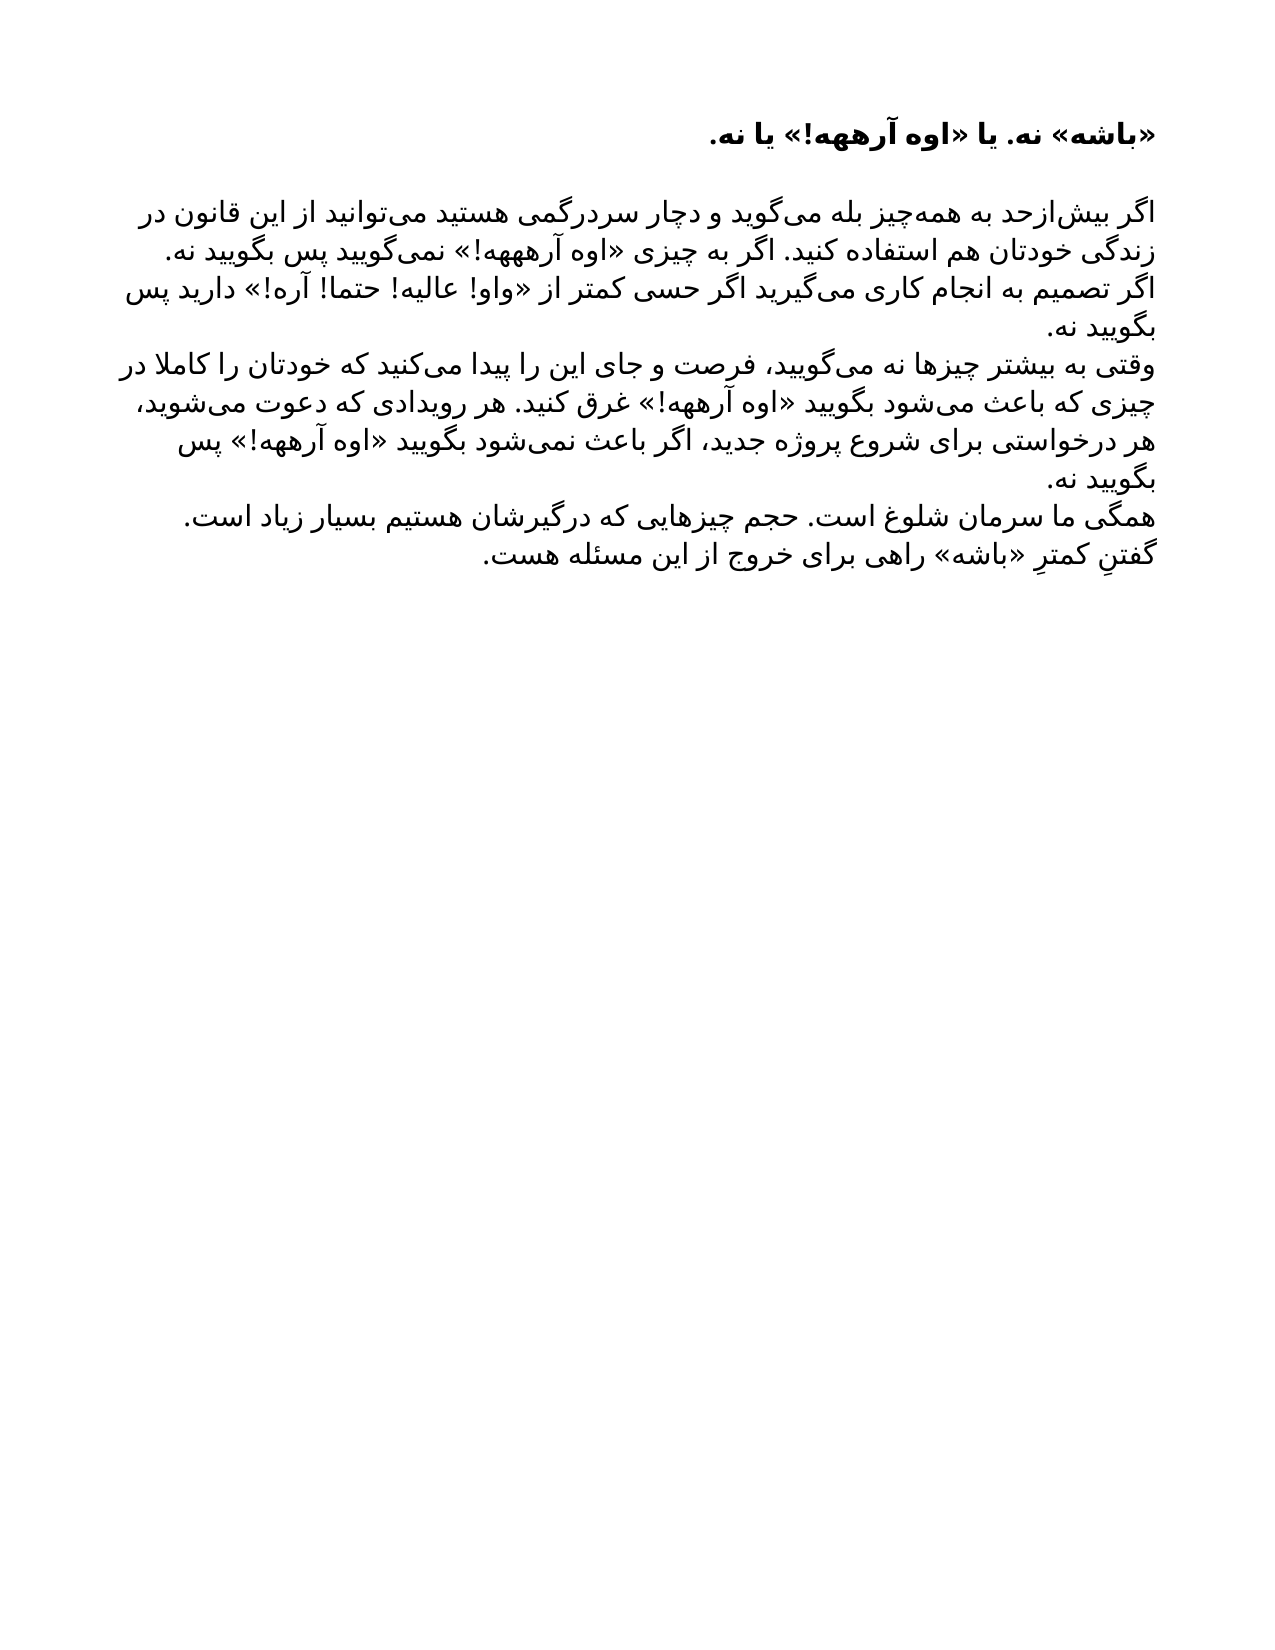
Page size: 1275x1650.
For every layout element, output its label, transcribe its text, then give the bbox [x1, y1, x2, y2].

text اگر تصمیم به انجام کاری می‌گیرید اگر حسی کمتر از «واو! عالیه! حتما! آره!» دارید پس بگویید نه. [118, 272, 1157, 348]
text اگر بیش‌ازحد به همه‌چیز بله می‌گوید و دچار سردرگمی هستید می‌توانید از این قانون در زندگی خودتان هم استفاده کنید. اگر به چیزی «اوه آرهههه!» نمی‌گویید پس بگویید نه. [118, 196, 1157, 272]
text همگی ما سرمان شلوغ است. حجم چیزهایی که درگیرشان هستیم بسیار زیاد است. گفتنِ کمترِ «باشه» راهی برای خروج از این مسئله هست. [118, 500, 1157, 576]
text وقتی به بیشتر چیزها نه می‌گویید، فرصت و جای این را پیدا می‌کنید که خودتان را کاملا در چیزی که باعث می‌شود بگویید «اوه آرههه!» غرق کنید. هر رویدادی که دعوت می‌شوید، هر درخواستی برای شروع پروژه جدید، اگر باعث نمی‌شود بگویید «اوه آرههه!» پس بگویید نه. [118, 348, 1157, 500]
text «باشه» نه. یا «اوه آرههه!» یا نه. [118, 118, 1157, 156]
